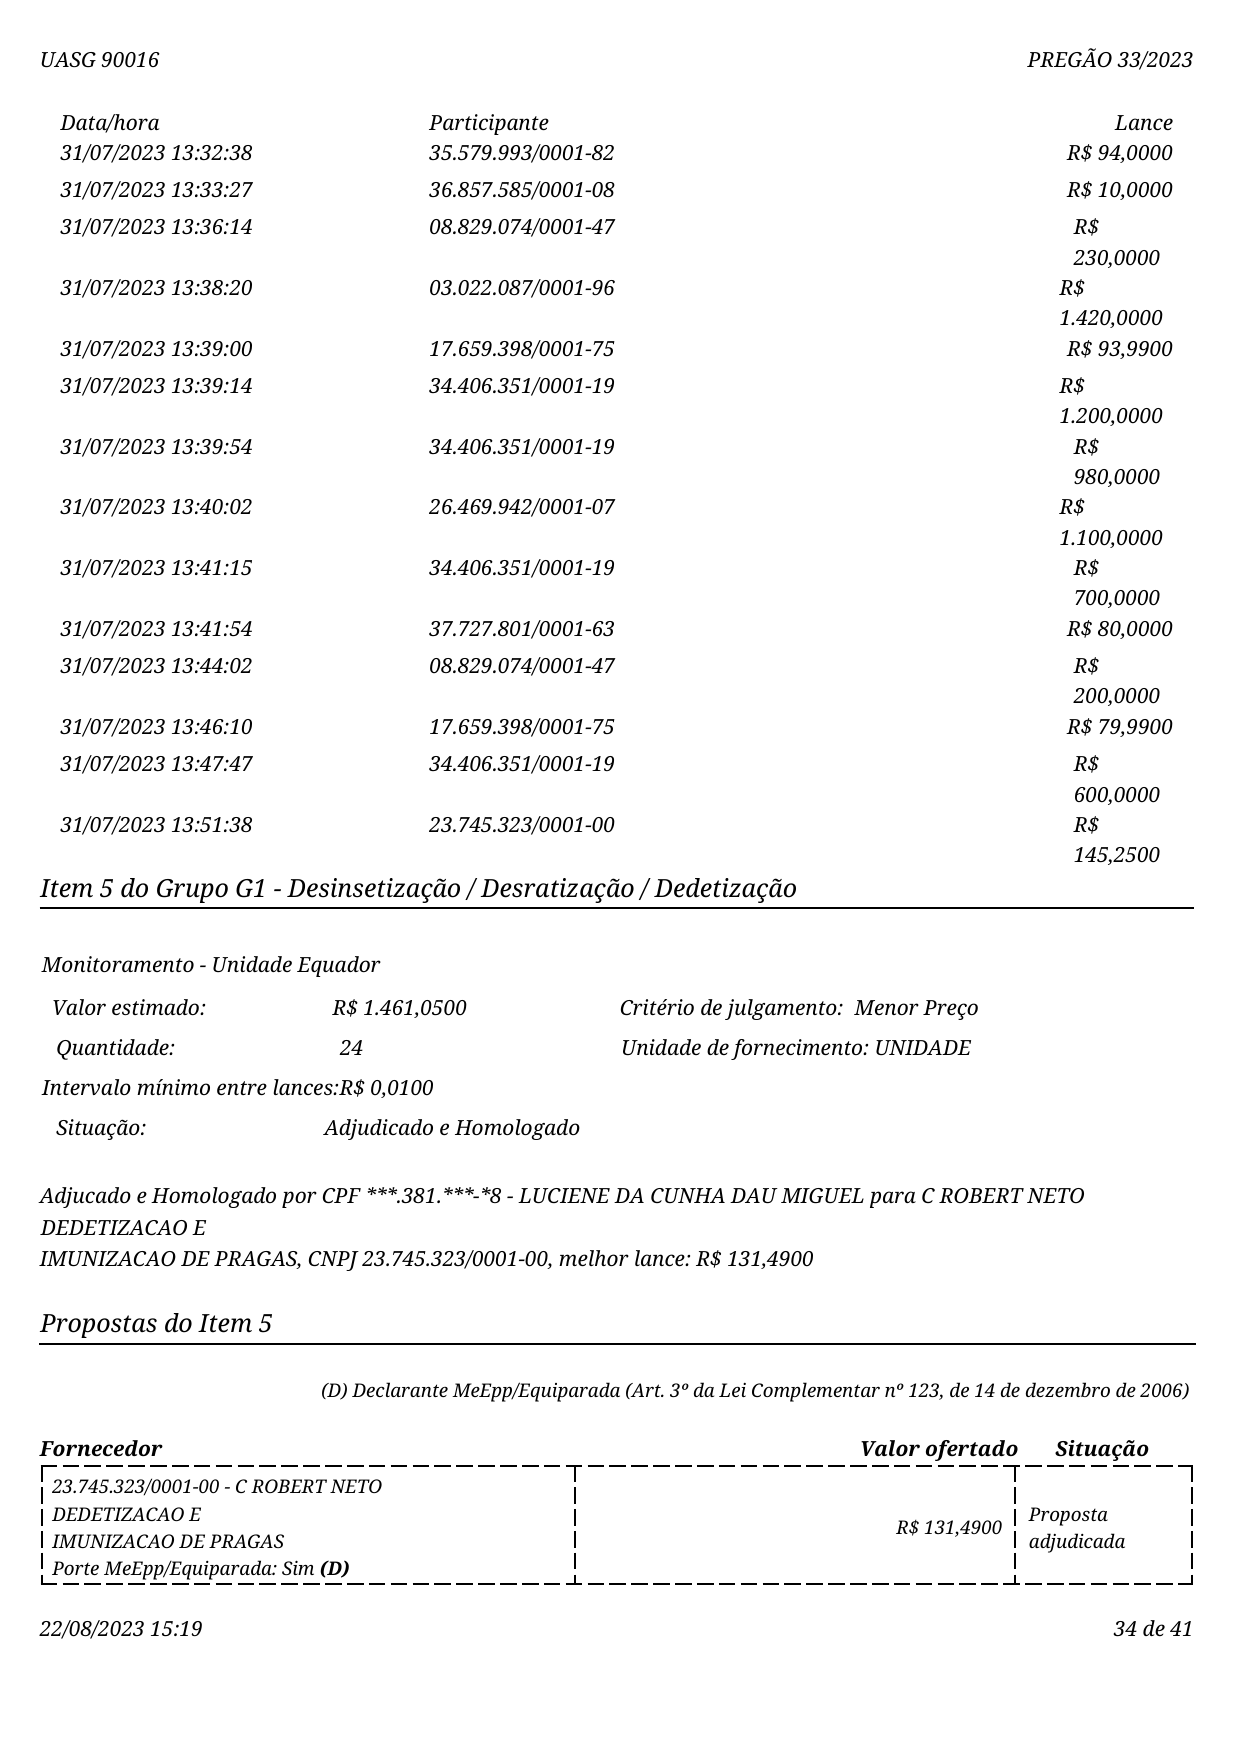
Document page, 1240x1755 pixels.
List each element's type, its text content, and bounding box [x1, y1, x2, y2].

table_cell 08.829.074/0001-47 [429, 651, 1059, 712]
table_cell 31/07/2023 13:38:20 [60, 273, 429, 334]
table_cell 31/07/2023 13:39:54 [60, 432, 429, 492]
table_cell 08.829.074/0001-47 [429, 213, 1059, 273]
text Intervalo mínimo entre lances: R$ 0,0100 [39, 1073, 1196, 1102]
table_cell 34.406.351/0001-19 [429, 749, 1059, 810]
table_cell 31/07/2023 13:32:38 [60, 138, 429, 175]
table_cell 31/07/2023 13:36:14 [60, 213, 429, 273]
table_cell R$ 200,0000 [1059, 651, 1175, 712]
table_cell 31/07/2023 13:44:02 [60, 651, 429, 712]
table_cell R$ 10,0000 [1059, 175, 1175, 212]
table_cell 31/07/2023 13:47:47 [60, 749, 429, 810]
table_cell 34.406.351/0001-19 [429, 432, 1059, 492]
table_cell 31/07/2023 13:40:02 [60, 493, 429, 553]
table_cell 26.469.942/0001-07 [429, 493, 1059, 553]
table_cell R$ 145,2500 [1059, 810, 1175, 871]
table_cell R$ 1.420,0000 [1059, 273, 1175, 334]
text Monitoramento - Unidade Equador [42, 950, 1196, 979]
table_header 23.745.323/0001-00 - C ROBERT NETO DEDETIZACAO E IMUNIZACAO DE PRAGAS Porte MeEpp/Equiparada: Sim (D) [42, 1465, 446, 1583]
table_cell R$ 230,0000 [1059, 213, 1175, 273]
table_header [446, 1465, 575, 1583]
table_cell 23.745.323/0001-00 [429, 810, 1059, 871]
text Fornecedor Valor ofertado Situação [39, 1434, 1196, 1463]
table_cell R$ 80,0000 [1059, 614, 1175, 651]
table_cell 34.406.351/0001-19 [429, 553, 1059, 614]
table_cell R$ 1.200,0000 [1059, 371, 1175, 432]
table_cell 31/07/2023 13:51:38 [60, 810, 429, 871]
table_header Participante [429, 108, 1059, 138]
table_header [575, 1465, 835, 1583]
text Adjucado e Homologado por CPF ***.381.***-*8 - LUCIENE DA CUNHA DAU MIGUEL para C ROBERT NETO DEDETIZACAO E [39, 1181, 1196, 1241]
table_header Lance [1059, 108, 1175, 138]
table_cell 17.659.398/0001-75 [429, 712, 1059, 749]
table_cell R$ 980,0000 [1059, 432, 1175, 492]
table_cell R$ 600,0000 [1059, 749, 1175, 810]
text Valor estimado: R$ 1.461,0500 Critério de julgamento: Menor Preço [39, 993, 1196, 1022]
table_cell 31/07/2023 13:39:14 [60, 371, 429, 432]
table_cell 35.579.993/0001-82 [429, 138, 1059, 175]
table_cell R$ 94,0000 [1059, 138, 1175, 175]
table_cell 31/07/2023 13:41:54 [60, 614, 429, 651]
text Quantidade: 24 Unidade de fornecimento: UNIDADE [39, 1033, 1196, 1062]
table_cell 03.022.087/0001-96 [429, 273, 1059, 334]
table_cell 31/07/2023 13:41:15 [60, 553, 429, 614]
table_cell 37.727.801/0001-63 [429, 614, 1059, 651]
table_cell 31/07/2023 13:33:27 [60, 175, 429, 212]
table_header R$ 131,4900 [835, 1465, 1014, 1583]
table_cell 34.406.351/0001-19 [429, 371, 1059, 432]
text Item 5 do Grupo G1 - Desinsetização / Desratização / Dedetização [40, 871, 1196, 905]
table_cell 36.857.585/0001-08 [429, 175, 1059, 212]
text Situação: Adjudicado e Homologado [39, 1113, 1196, 1141]
table_cell R$ 93,9900 [1059, 334, 1175, 371]
table_cell 17.659.398/0001-75 [429, 334, 1059, 371]
table_header Proposta adjudicada [1015, 1465, 1192, 1583]
text IMUNIZACAO DE PRAGAS, CNPJ 23.745.323/0001-00, melhor lance: R$ 131,4900 [39, 1244, 1196, 1272]
table_header Data/hora [60, 108, 429, 138]
text (D) Declarante MeEpp/Equiparada (Art. 3º da Lei Complementar nº 123, de 14 de dezembro de 2006) [39, 1377, 1191, 1403]
table_cell R$ 79,9900 [1059, 712, 1175, 749]
table_cell 31/07/2023 13:46:10 [60, 712, 429, 749]
table_cell R$ 700,0000 [1059, 553, 1175, 614]
text Propostas do Item 5 [40, 1306, 1196, 1340]
table_cell R$ 1.100,0000 [1059, 493, 1175, 553]
table_cell 31/07/2023 13:39:00 [60, 334, 429, 371]
